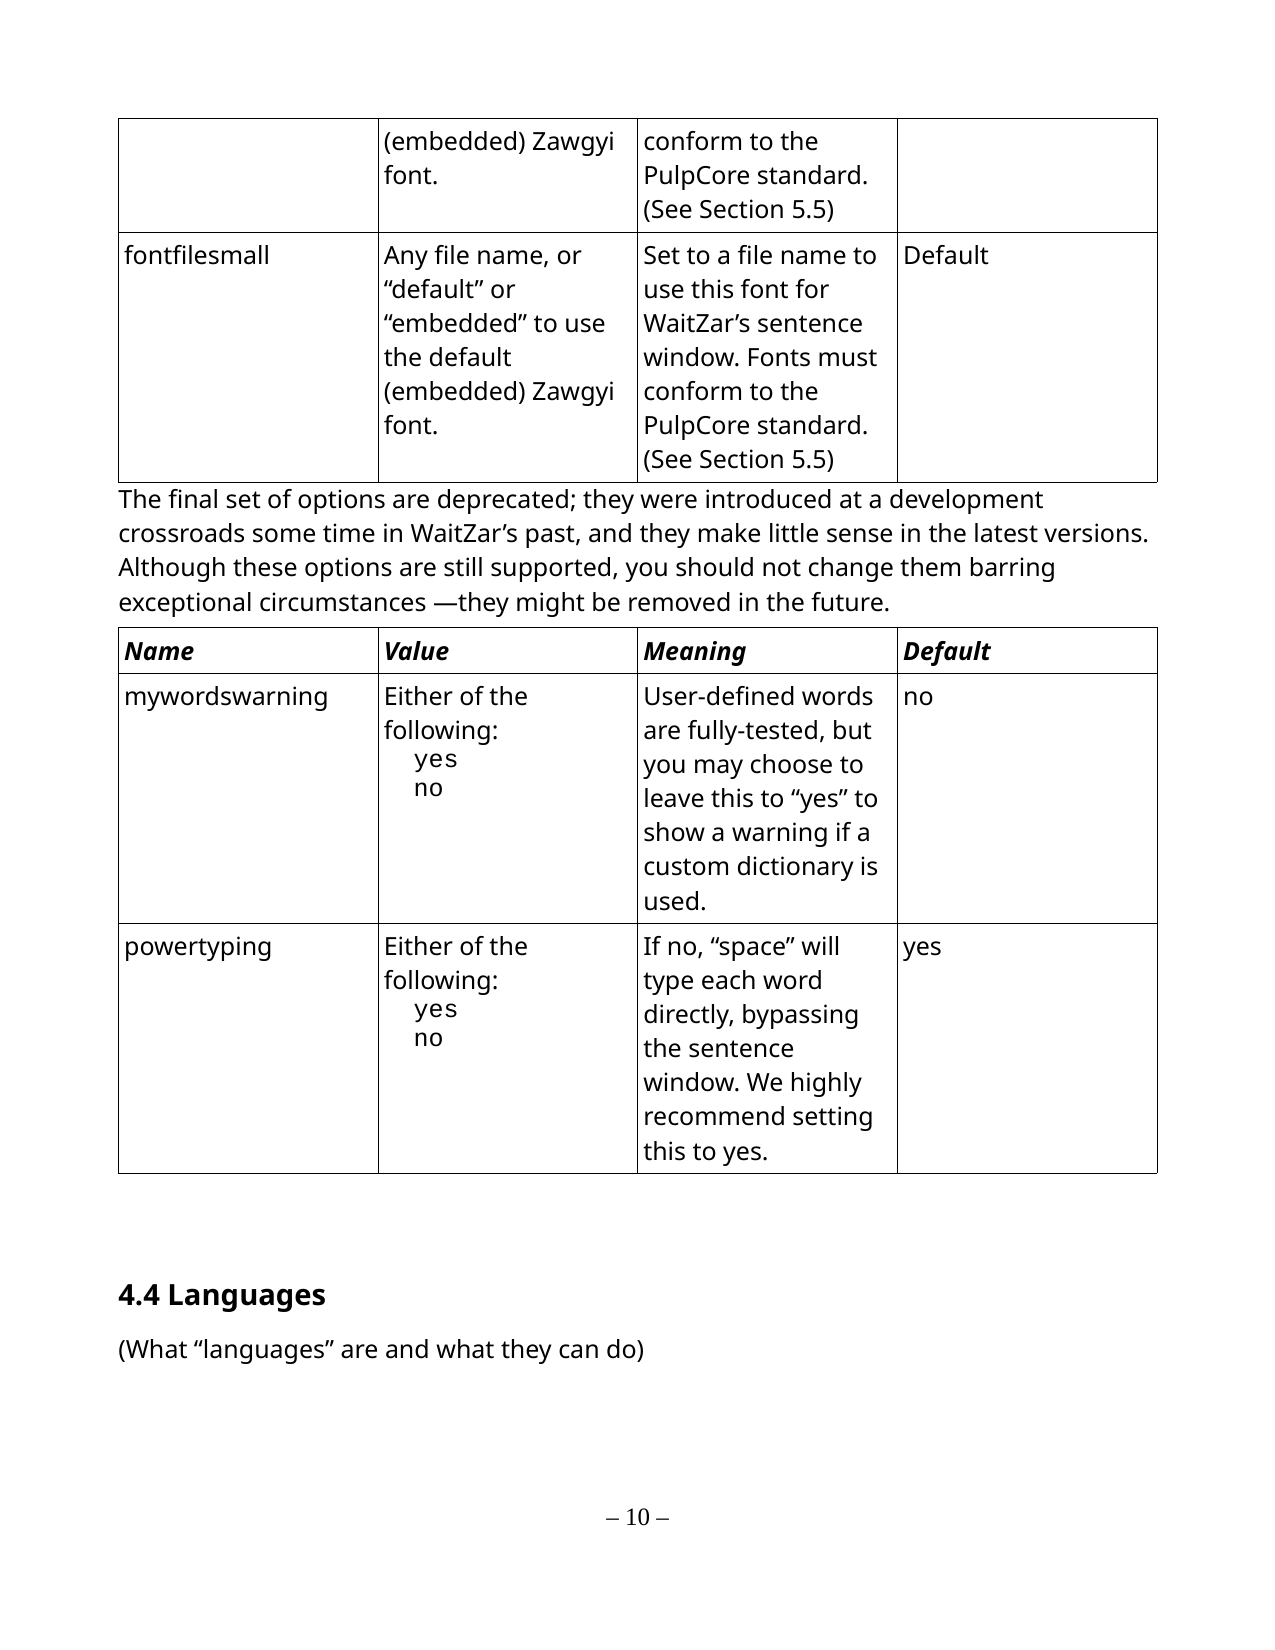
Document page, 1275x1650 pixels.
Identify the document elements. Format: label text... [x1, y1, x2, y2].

table_header Meaning [638, 628, 897, 673]
table_cell yes [898, 924, 1157, 1173]
table_cell If no, “space” will type each word directly, bypassing the sentence window. We highly recommend setting this to yes. [638, 924, 897, 1173]
subtitle 4.4 Languages [118, 1274, 1157, 1313]
table_cell Either of the following: yes no [379, 924, 637, 1173]
table_cell powertyping [119, 924, 378, 1173]
text The final set of options are deprecated; they were introduced at a development crossroads some time in WaitZar’s past, and they make little sense in the latest versions. Although these options are still supported, you should not change them barring exceptional circumstances —they might be removed in the future. [118, 483, 1157, 618]
table_header Name [119, 628, 378, 673]
table_header Default [898, 628, 1157, 673]
table_header Value [379, 628, 637, 673]
table_cell User-defined words are fully-tested, but you may choose to leave this to “yes” to show a warning if a custom dictionary is used. [638, 674, 897, 923]
table_cell Any file name, or “default” or “embedded” to use the default (embedded) Zawgyi font. [379, 233, 637, 482]
table_cell (embedded) Zawgyi font. [379, 119, 637, 232]
table_cell Default [898, 233, 1157, 482]
table_cell Either of the following: yes no [379, 674, 637, 923]
table_cell no [898, 674, 1157, 923]
table_cell fontfilesmall [119, 233, 378, 482]
table_cell Set to a file name to use this font for WaitZar’s sentence window. Fonts must conform to the PulpCore standard. (See Section 5.5) [638, 233, 897, 482]
table_cell [119, 119, 378, 232]
table_cell [898, 119, 1157, 232]
text (What “languages” are and what they can do) [118, 1332, 1157, 1366]
table_cell conform to the PulpCore standard. (See Section 5.5) [638, 119, 897, 232]
table_cell mywordswarning [119, 674, 378, 923]
